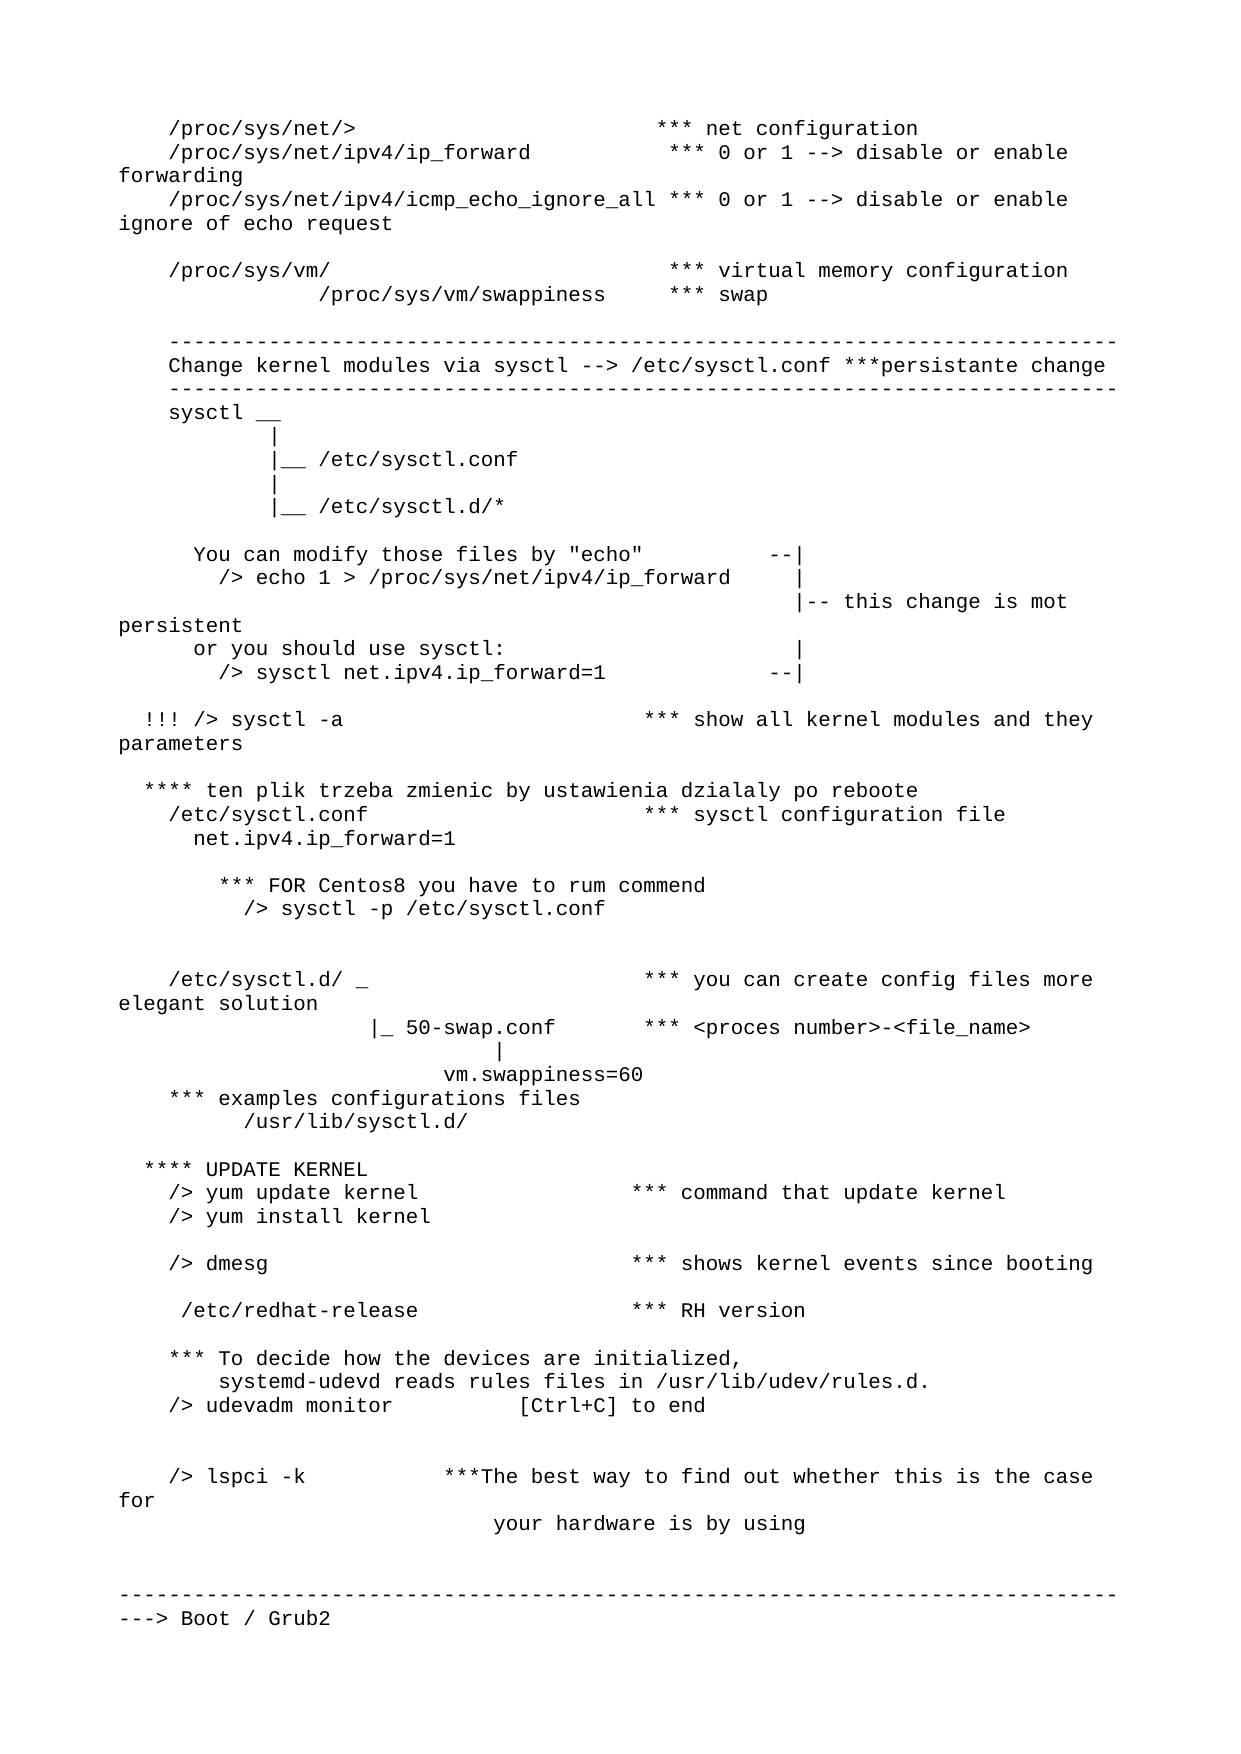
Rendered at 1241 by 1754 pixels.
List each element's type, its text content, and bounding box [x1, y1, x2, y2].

text | [118, 426, 1122, 449]
text /usr/lib/sysctl.d/ [118, 1111, 1122, 1135]
text /> sysctl -p /etc/sysctl.conf [118, 898, 1122, 922]
text |__ /etc/sysctl.d/* [118, 496, 1122, 520]
text systemd-udevd reads rules files in /usr/lib/udev/rules.d. [118, 1371, 1122, 1395]
text *** To decide how the devices are initialized, [118, 1348, 1122, 1371]
text You can modify those files by "echo" --| [118, 544, 1122, 567]
text your hardware is by using [118, 1513, 1122, 1537]
text **** ten plik trzeba zmienic by ustawienia dzialaly po reboote [118, 780, 1122, 804]
text sysctl __ [118, 402, 1122, 426]
text |__ /etc/sysctl.conf [118, 449, 1122, 473]
text |-- this change is mot persistent [118, 591, 1122, 638]
text vm.swappiness=60 [118, 1064, 1122, 1088]
text net.ipv4.ip_forward=1 [118, 827, 1122, 851]
text Change kernel modules via sysctl --> /etc/sysctl.conf ***persistante change [118, 354, 1122, 378]
text /> yum update kernel *** command that update kernel [118, 1182, 1122, 1206]
text /> udevadm monitor [Ctrl+C] to end [118, 1395, 1122, 1419]
text /etc/sysctl.d/ _ *** you can create config files more elegant solution [118, 969, 1122, 1017]
text **** UPDATE KERNEL [118, 1158, 1122, 1182]
text /etc/redhat-release *** RH version [118, 1300, 1122, 1324]
text /> lspci -k ***The best way to find out whether this is the case for [118, 1466, 1122, 1513]
text /proc/sys/net/ipv4/icmp_echo_ignore_all *** 0 or 1 --> disable or enable ignore of echo request [118, 189, 1122, 236]
text *** examples configurations files [118, 1088, 1122, 1111]
text ---------------------------------------------------------------------------- [118, 331, 1122, 354]
text or you should use sysctl: | [118, 638, 1122, 662]
text | [118, 1040, 1122, 1064]
text ---> Boot / Grub2 [118, 1608, 1122, 1631]
text |_ 50-swap.conf *** <proces number>-<file_name> [118, 1017, 1122, 1040]
text /> echo 1 > /proc/sys/net/ipv4/ip_forward | [118, 567, 1122, 591]
text /proc/sys/vm/swappiness *** swap [118, 284, 1122, 307]
text !!! /> sysctl -a *** show all kernel modules and they parameters [118, 709, 1122, 757]
text /etc/sysctl.conf *** sysctl configuration file [118, 804, 1122, 827]
text /> yum install kernel [118, 1206, 1122, 1229]
text /> dmesg *** shows kernel events since booting [118, 1253, 1122, 1277]
text /> sysctl net.ipv4.ip_forward=1 --| [118, 662, 1122, 686]
text /proc/sys/net/ipv4/ip_forward *** 0 or 1 --> disable or enable forwarding [118, 142, 1122, 189]
text /proc/sys/vm/ *** virtual memory configuration [118, 260, 1122, 284]
text /proc/sys/net/> *** net configuration [118, 118, 1122, 142]
text *** FOR Centos8 you have to rum commend [118, 875, 1122, 898]
text ---------------------------------------------------------------------------- [118, 378, 1122, 402]
text | [118, 473, 1122, 496]
text -------------------------------------------------------------------------------- [118, 1584, 1122, 1608]
